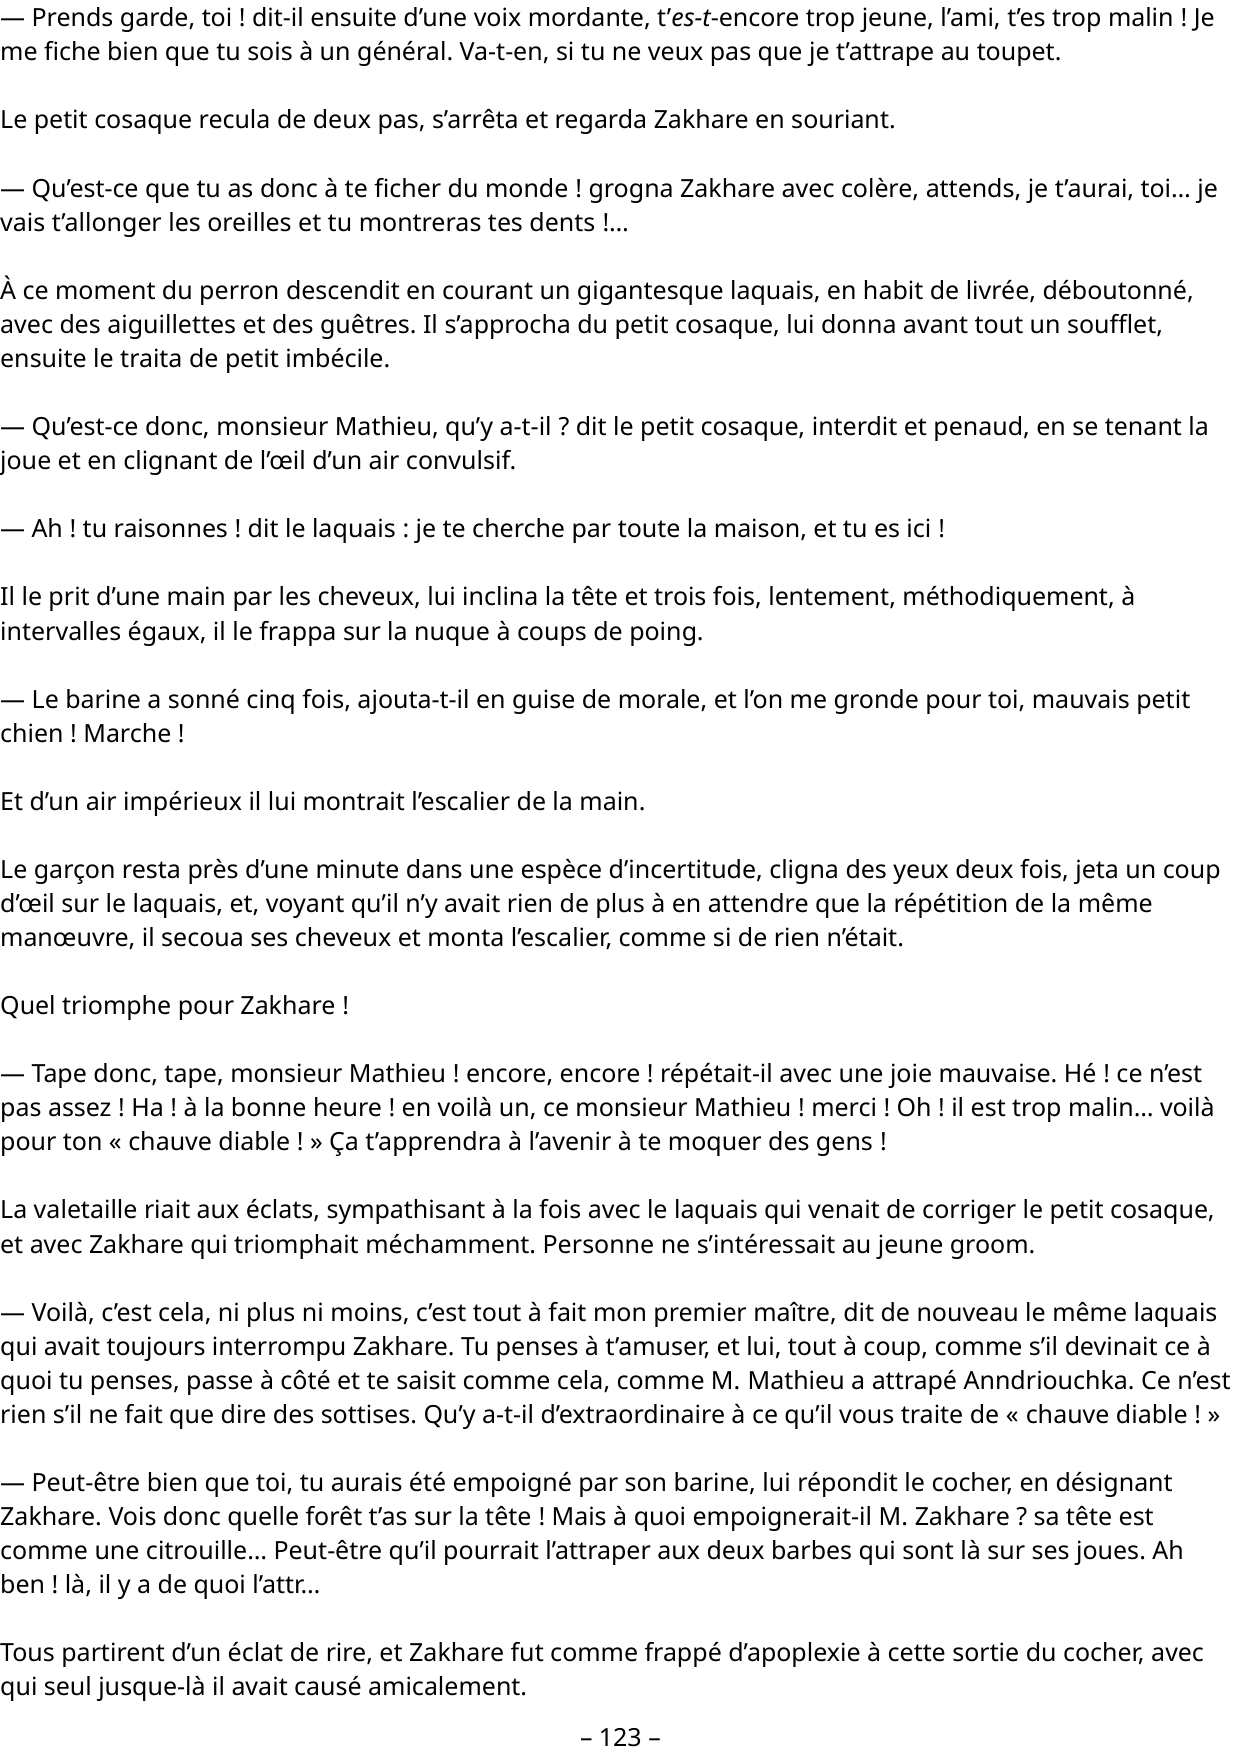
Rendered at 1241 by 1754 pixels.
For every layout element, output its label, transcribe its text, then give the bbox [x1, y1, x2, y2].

text — Qu’est-ce donc, monsieur Mathieu, qu’y a-t-il ? dit le petit cosaque, interdit et penaud, en se tenant la joue et en clignant de l’œil d’un air convulsif. [0, 409, 1240, 477]
text Le petit cosaque recula de deux pas, s’arrêta et regarda Zakhare en souriant. [0, 102, 1240, 136]
text — Qu’est-ce que tu as donc à te ficher du monde ! grogna Zakhare avec colère, attends, je t’aurai, toi… je vais t’allonger les oreilles et tu montreras tes dents !… [0, 170, 1240, 238]
text À ce moment du perron descendit en courant un gigantesque laquais, en habit de livrée, déboutonné, avec des aiguillettes et des guêtres. Il s’approcha du petit cosaque, lui donna avant tout un soufflet, ensuite le traita de petit imbécile. [0, 272, 1240, 375]
text — Voilà, c’est cela, ni plus ni moins, c’est tout à fait mon premier maître, dit de nouveau le même laquais qui avait toujours interrompu Zakhare. Tu penses à t’amuser, et lui, tout à coup, comme s’il devinait ce à quoi tu penses, passe à côté et te saisit comme cela, comme M. Mathieu a attrapé Anndriouchka. Ce n’est rien s’il ne fait que dire des sottises. Qu’y a-t-il d’extraordinaire à ce qu’il vous traite de « chauve diable ! » [0, 1294, 1240, 1431]
text Quel triomphe pour Zakhare ! [0, 988, 1240, 1022]
text — Prends garde, toi ! dit-il ensuite d’une voix mordante, t’es-t-encore trop jeune, l’ami, t’es trop malin ! Je me fiche bien que tu sois à un général. Va-t-en, si tu ne veux pas que je t’attrape au toupet. [0, 0, 1240, 68]
text — Peut-être bien que toi, tu aurais été empoigné par son barine, lui répondit le cocher, en désignant Zakhare. Vois donc quelle forêt t’as sur la tête ! Mais à quoi empoignerait-il M. Zakhare ? sa tête est comme une citrouille… Peut-être qu’il pourrait l’attraper aux deux barbes qui sont là sur ses joues. Ah ben ! là, il y a de quoi l’attr… [0, 1465, 1240, 1601]
text — Tape donc, tape, monsieur Mathieu ! encore, encore ! répétait-il avec une joie mauvaise. Hé ! ce n’est pas assez ! Ha ! à la bonne heure ! en voilà un, ce monsieur Mathieu ! merci ! Oh ! il est trop malin… voilà pour ton « chauve diable ! » Ça t’apprendra à l’avenir à te moquer des gens ! [0, 1056, 1240, 1158]
text Le garçon resta près d’une minute dans une espèce d’incertitude, cligna des yeux deux fois, jeta un coup d’œil sur le laquais, et, voyant qu’il n’y avait rien de plus à en attendre que la répétition de la même manœuvre, il secoua ses cheveux et monta l’escalier, comme si de rien n’était. [0, 852, 1240, 954]
text — Ah ! tu raisonnes ! dit le laquais : je te cherche par toute la maison, et tu es ici ! [0, 511, 1240, 545]
text — Le barine a sonné cinq fois, ajouta-t-il en guise de morale, et l’on me gronde pour toi, mauvais petit chien ! Marche ! [0, 681, 1240, 749]
text Il le prit d’une main par les cheveux, lui inclina la tête et trois fois, lentement, méthodiquement, à intervalles égaux, il le frappa sur la nuque à coups de poing. [0, 579, 1240, 647]
text Et d’un air impérieux il lui montrait l’escalier de la main. [0, 783, 1240, 817]
text La valetaille riait aux éclats, sympathisant à la fois avec le laquais qui venait de corriger le petit cosaque, et avec Zakhare qui triomphait méchamment. Personne ne s’intéressait au jeune groom. [0, 1192, 1240, 1260]
text Tous partirent d’un éclat de rire, et Zakhare fut comme frappé d’apoplexie à cette sortie du cocher, avec qui seul jusque-là il avait causé amicalement. [0, 1635, 1240, 1703]
